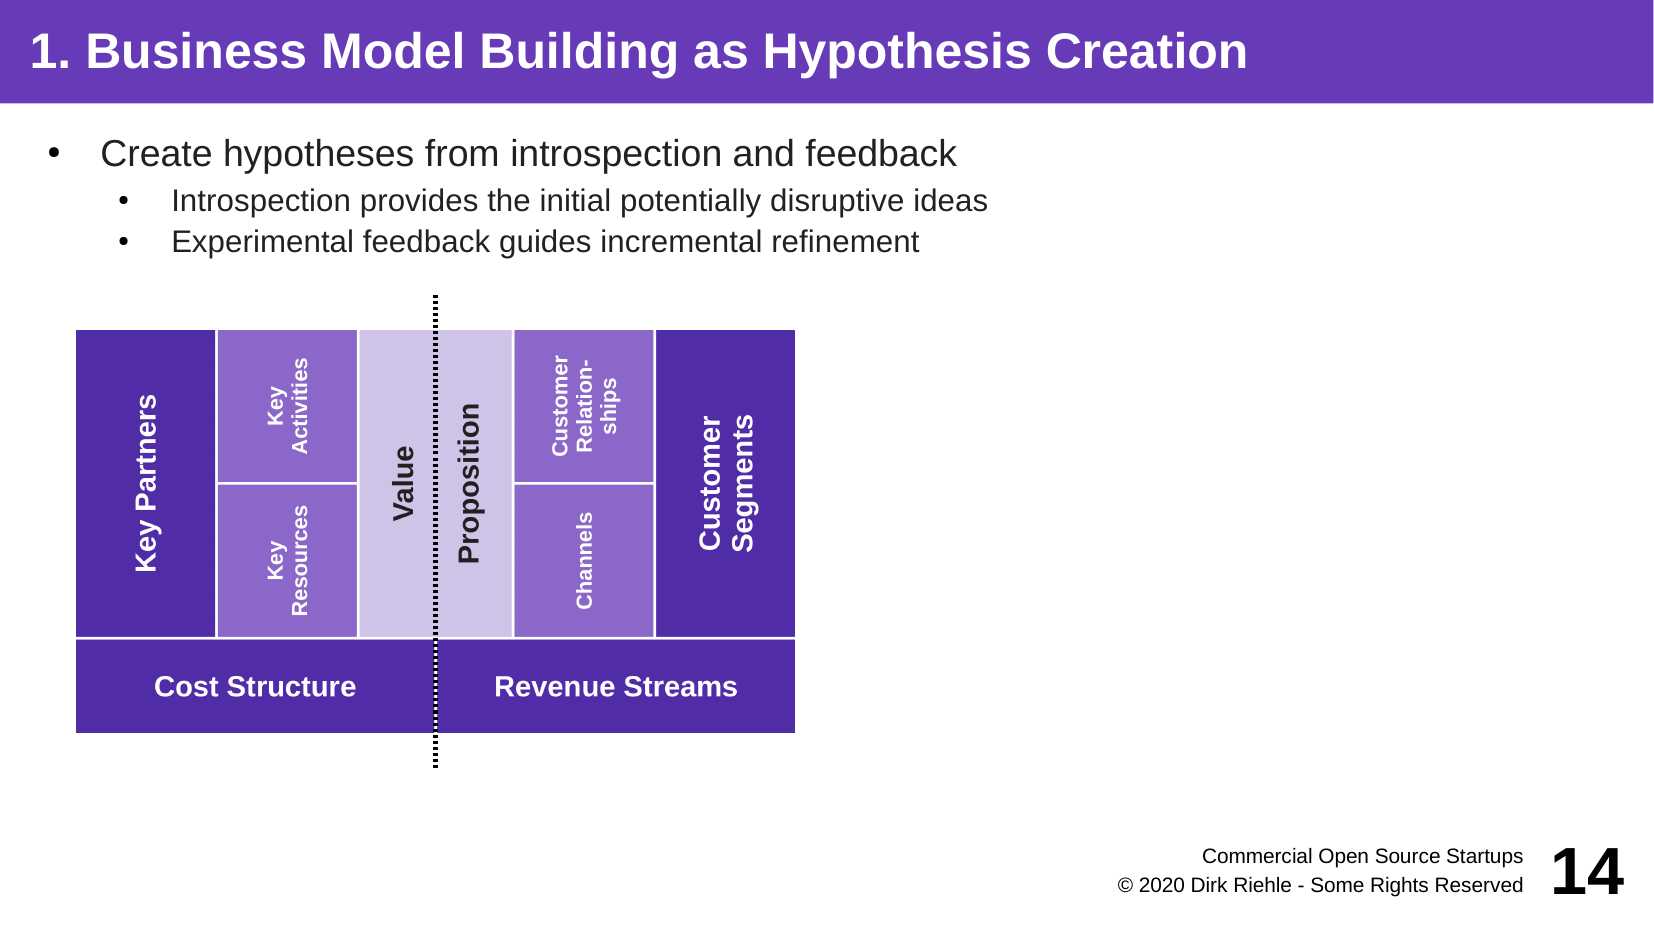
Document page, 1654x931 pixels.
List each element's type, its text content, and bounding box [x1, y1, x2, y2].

picture [76, 330, 795, 733]
title 1. Business Model Building as Hypothesis Creation [0, 0, 1654, 104]
list Create hypotheses from introspection and feedback Introspection provides the initial potentially disruptive ideas Experimental feedback guides incremental refinement [29, 132, 1625, 813]
